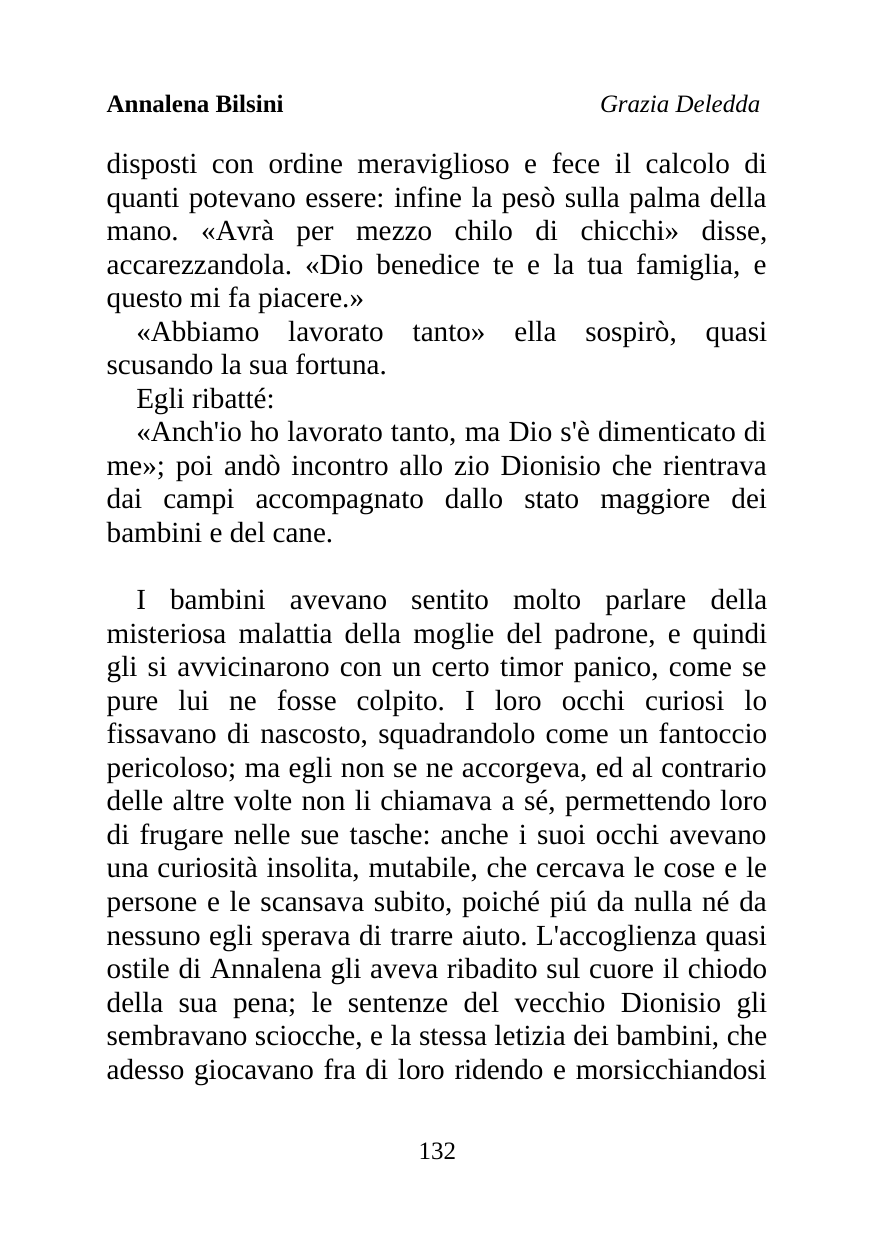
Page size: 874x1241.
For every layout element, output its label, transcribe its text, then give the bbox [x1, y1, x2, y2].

text «Abbiamo lavorato tanto» ella sospirò, quasi scusando la sua fortuna. [106, 314, 768, 381]
text Egli ribatté: [106, 381, 768, 414]
text «Anch'io ho lavorato tanto, ma Dio s'è dimenticato di me»; poi andò incontro allo zio Dionisio che rientrava dai campi accompagnato dallo stato maggiore dei bambini e del cane. [106, 414, 768, 549]
text I bambini avevano sentito molto parlare della misteriosa malattia della moglie del padrone, e quindi gli si avvicinarono con un certo timor panico, come se pure lui ne fosse colpito. I loro occhi curiosi lo fissavano di nascosto, squadrandolo come un fantoccio pericoloso; ma egli non se ne accorgeva, ed al contrario delle altre volte non li chiamava a sé, permettendo loro di frugare nelle sue tasche: anche i suoi occhi avevano una curiosità insolita, mutabile, che cercava le cose e le persone e le scansava subito, poiché piú da nulla né da nessuno egli sperava di trarre aiuto. L'accoglienza quasi ostile di Annalena gli aveva ribadito sul cuore il chiodo della sua pena; le sentenze del vecchio Dionisio gli sembravano sciocche, e la stessa letizia dei bambini, che adesso giocavano fra di loro ridendo e morsicchiandosi [106, 582, 768, 1085]
text disposti con ordine meraviglioso e fece il calcolo di quanti potevano essere: infine la pesò sulla palma della mano. «Avrà per mezzo chilo di chicchi» disse, accarezzandola. «Dio benedice te e la tua famiglia, e questo mi fa piacere.» [106, 146, 768, 314]
